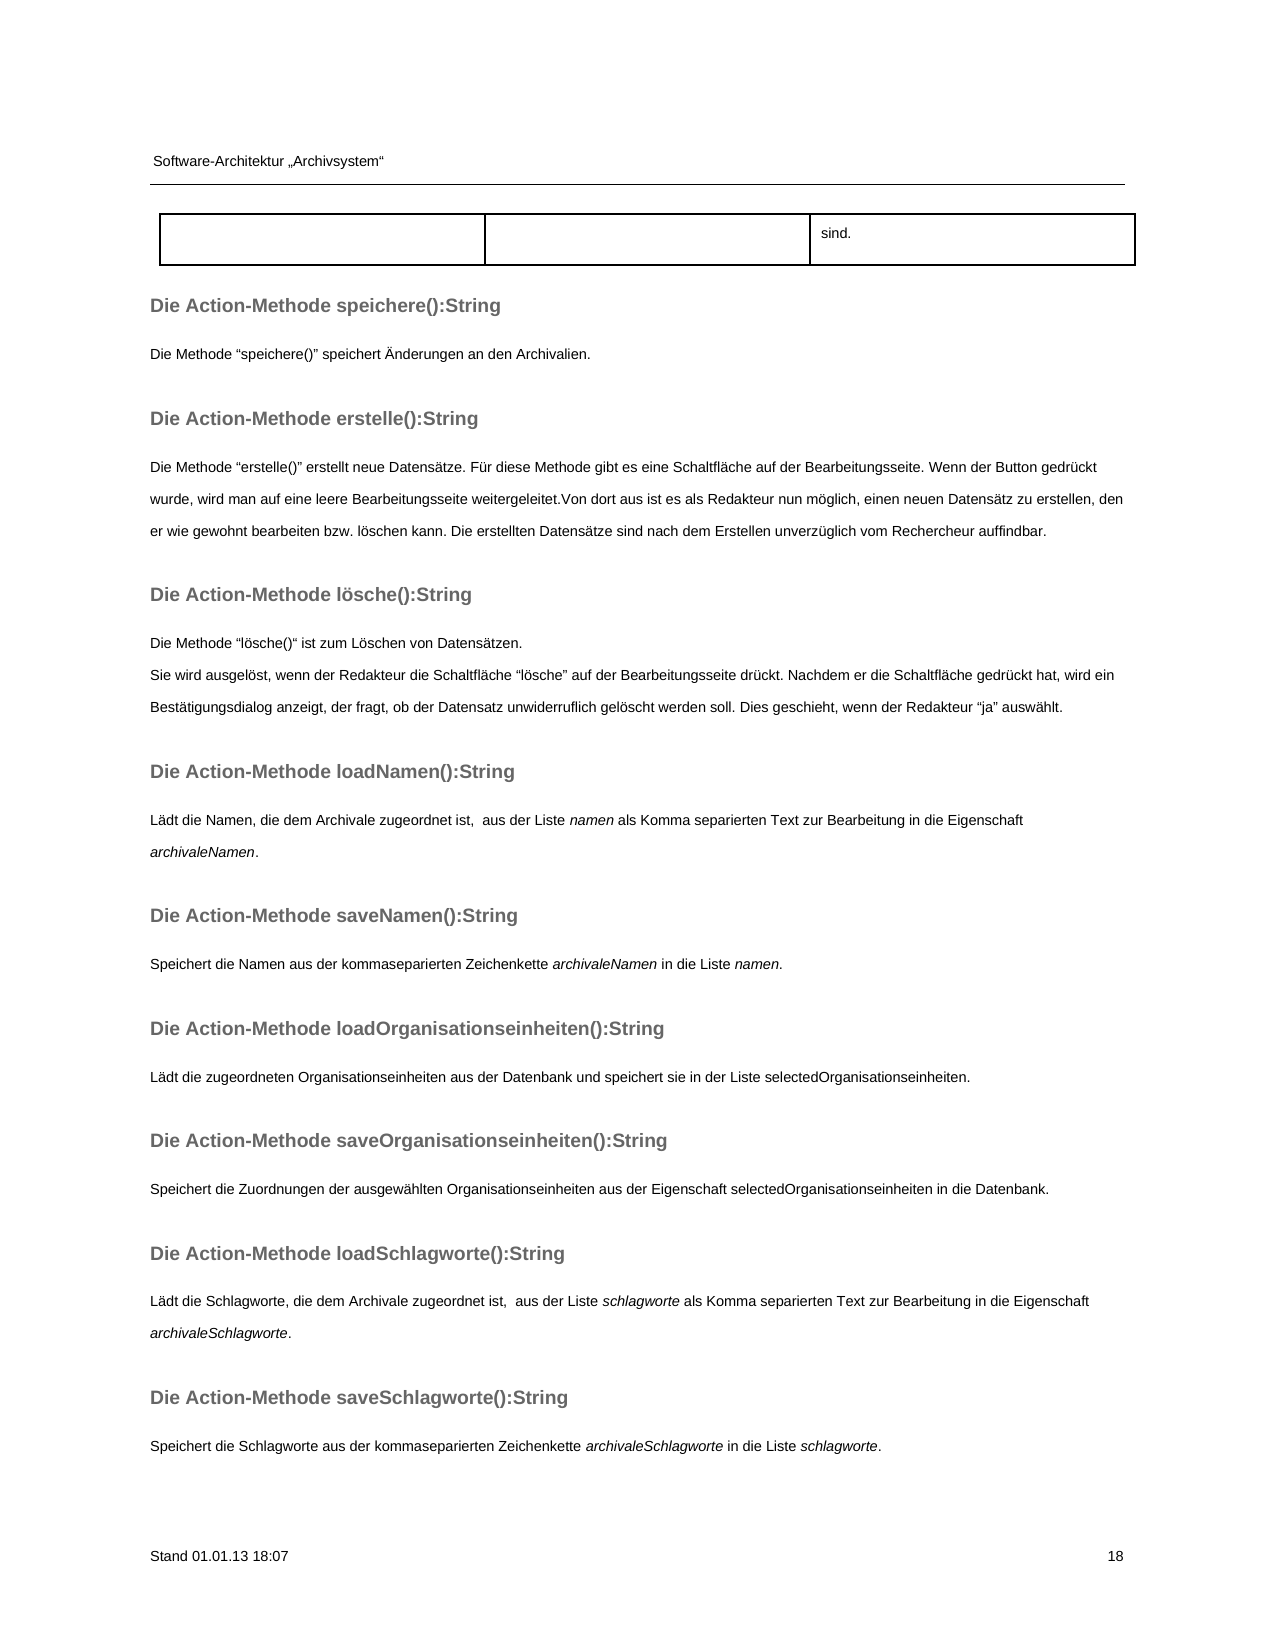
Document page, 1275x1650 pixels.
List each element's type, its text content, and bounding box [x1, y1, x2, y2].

text Lädt die Schlagworte, die dem Archivale zugeordnet ist, aus der Liste schlagworte als Komma separierten Text zur Bearbeitung in die Eigenschaft archivaleSchlagworte. [150, 1294, 1125, 1354]
subtitle Die Action-Methode erstelle():String [150, 408, 1125, 445]
text Lädt die zugeordneten Organisationseinheiten aus der Datenbank und speichert sie in der Liste selectedOrganisationseinheiten. [150, 1069, 1125, 1097]
subtitle Die Action-Methode lösche():String [150, 584, 1125, 622]
subtitle Die Action-Methode loadNamen():String [150, 761, 1125, 798]
subtitle Die Action-Methode saveOrganisationseinheiten():String [150, 1130, 1125, 1167]
subtitle Die Action-Methode speichere():String [150, 295, 1125, 333]
subtitle Die Action-Methode loadSchlagworte():String [150, 1243, 1125, 1280]
text Speichert die Namen aus der kommaseparierten Zeichenkette archivaleNamen in die Liste namen. [150, 957, 1125, 984]
text Lädt die Namen, die dem Archivale zugeordnet ist, aus der Liste namen als Komma separierten Text zur Bearbeitung in die Eigenschaft archivaleNamen. [150, 812, 1125, 872]
text Die Methode “speichere()” speichert Änderungen an den Archivalien. [150, 347, 1125, 374]
table_cell [161, 215, 484, 264]
text Die Methode “lösche()“ ist zum Löschen von Datensätzen. [150, 636, 1125, 663]
text Die Methode “erstelle()” erstellt neue Datensätze. Für diese Methode gibt es eine Schaltfläche auf der Bearbeitungsseite. Wenn der Button gedrückt wurde, wird man auf eine leere Bearbeitungsseite weitergeleitet.Von dort aus ist es als Redakteur nun möglich, einen neuen Datensätz zu erstellen, den er wie gewohnt bearbeiten bzw. löschen kann. Die erstellten Datensätze sind nach dem Erstellen unverzüglich vom Rechercheur auffindbar. [150, 459, 1125, 551]
subtitle Die Action-Methode saveNamen():String [150, 905, 1125, 943]
text Speichert die Zuordnungen der ausgewählten Organisationseinheiten aus der Eigenschaft selectedOrganisationseinheiten in die Datenbank. [150, 1181, 1125, 1209]
table_cell [486, 215, 809, 264]
subtitle Die Action-Methode loadOrganisationseinheiten():String [150, 1018, 1125, 1055]
text Speichert die Schlagworte aus der kommaseparierten Zeichenkette archivaleSchlagworte in die Liste schlagworte. [150, 1438, 1125, 1466]
text Sie wird ausgelöst, wenn der Redakteur die Schaltfläche “lösche” auf der Bearbeitungsseite drückt. Nachdem er die Schaltfläche gedrückt hat, wird ein Bestätigungsdialog anzeigt, der fragt, ob der Datensatz unwiderruflich gelöscht werden soll. Dies geschieht, wenn der Redakteur “ja” auswählt. [150, 668, 1125, 728]
subtitle Die Action-Methode saveSchlagworte():String [150, 1387, 1125, 1424]
table_cell sind. [811, 215, 1134, 264]
